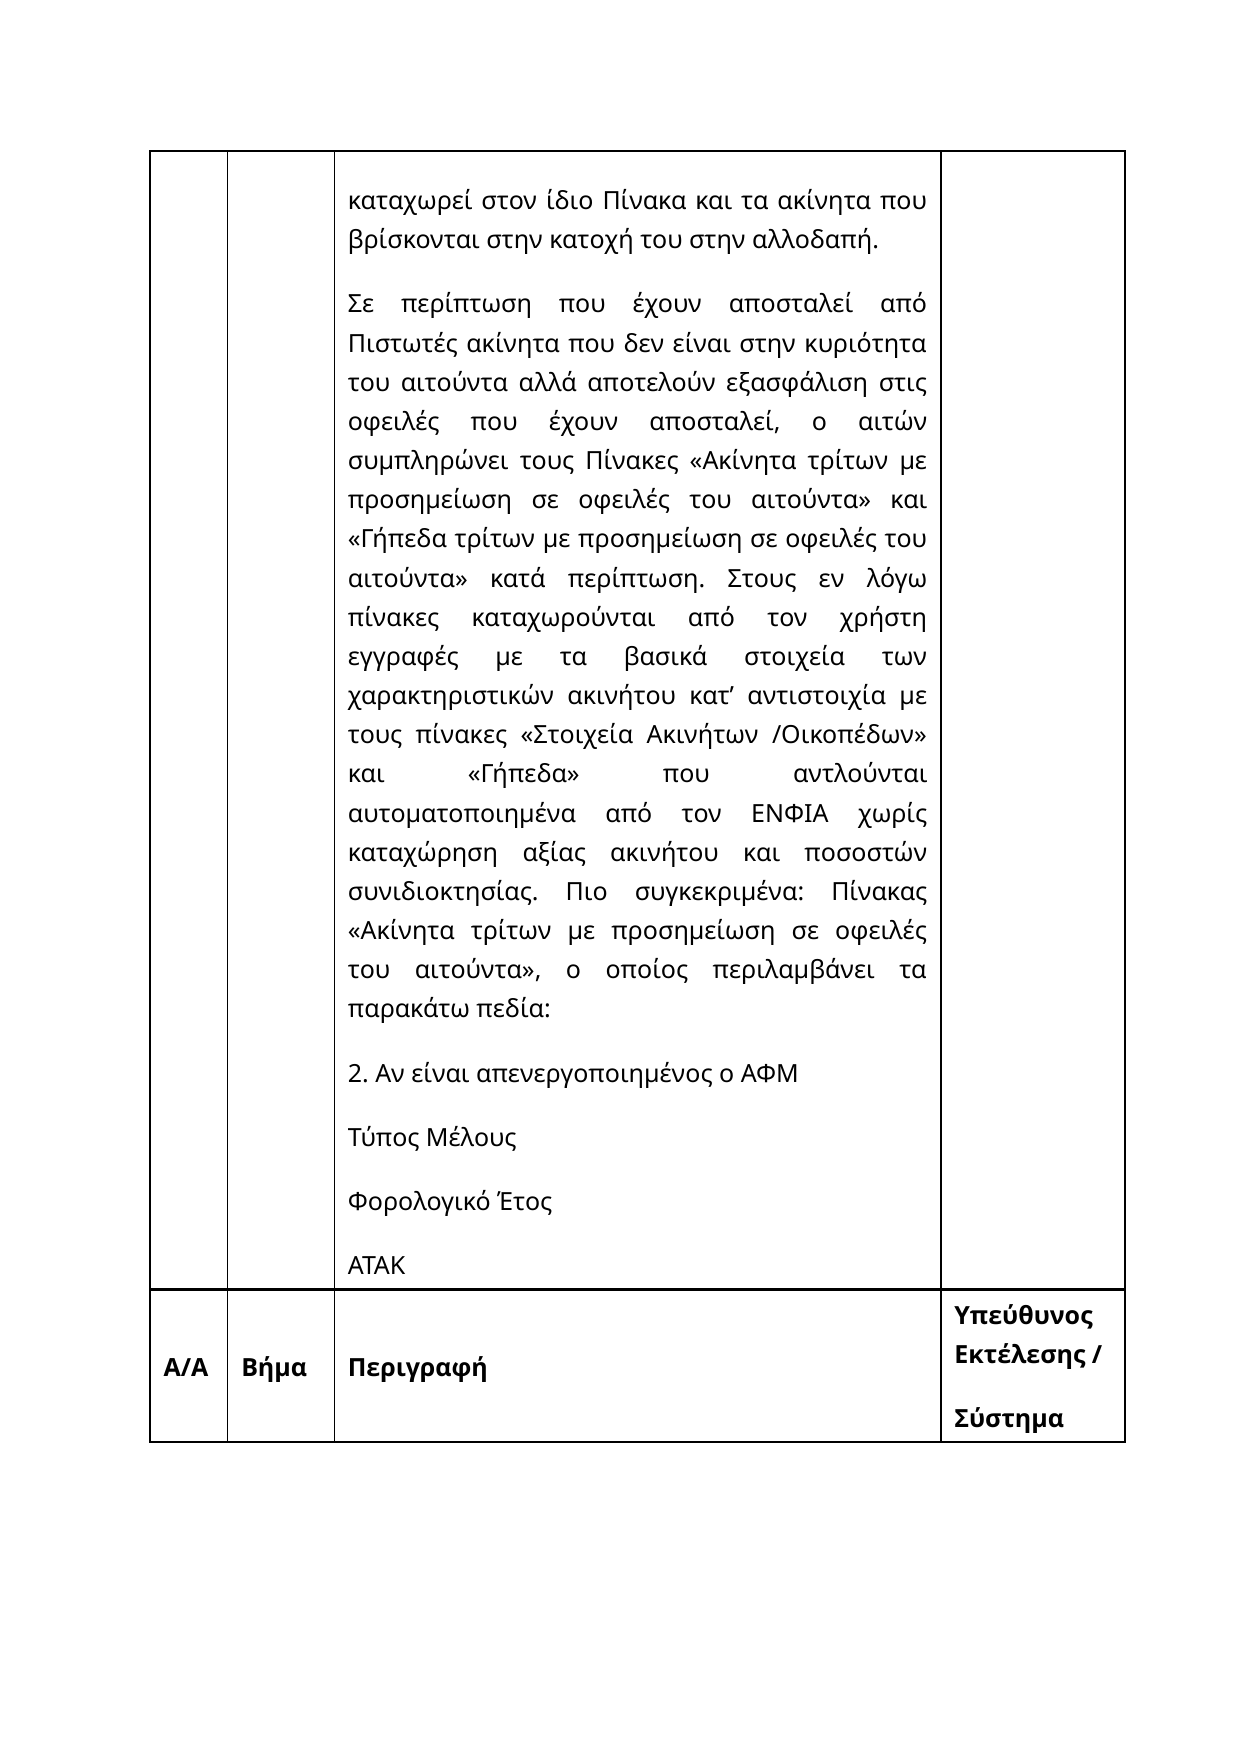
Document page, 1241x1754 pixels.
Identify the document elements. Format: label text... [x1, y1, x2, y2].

table_cell [151, 152, 227, 1288]
table_header Α/Α [151, 1291, 227, 1441]
table_header Υπεύθυνος Εκτέλεσης / Σύστημα [942, 1291, 1124, 1441]
table_header Βήμα [228, 1291, 334, 1441]
table_cell [942, 152, 1124, 1288]
table_header Περιγραφή [335, 1291, 940, 1441]
table_cell [228, 152, 334, 1288]
table_cell καταχωρεί στον ίδιο Πίνακα και τα ακίνητα που βρίσκονται στην κατοχή του στην αλλοδαπή. Σε περίπτωση που έχουν αποσταλεί από Πιστωτές ακίνητα που δεν είναι στην κυριότητα του αιτούντα αλλά αποτελούν εξασφάλιση στις οφειλές που έχουν αποσταλεί, ο αιτών συμπληρώνει τους Πίνακες «Ακίνητα τρίτων με προσημείωση σε οφειλές του αιτούντα» και «Γήπεδα τρίτων με προσημείωση σε οφειλές του αιτούντα» κατά περίπτωση. Στους εν λόγω πίνακες καταχωρούνται από τον χρήστη εγγραφές με τα βασικά στοιχεία των χαρακτηριστικών ακινήτου κατ’ αντιστοιχία με τους πίνακες «Στοιχεία Ακινήτων /Οικοπέδων» και «Γήπεδα» που αντλούνται αυτοματοποιημένα από τον ΕΝΦΙΑ χωρίς καταχώρηση αξίας ακινήτου και ποσοστών συνιδιοκτησίας. Πιο συγκεκριμένα: Πίνακας «Ακίνητα τρίτων με προσημείωση σε οφειλές του αιτούντα», ο οποίος περιλαμβάνει τα παρακάτω πεδία: 2. Αν είναι απενεργοποιημένος ο ΑΦΜ Τύπος Μέλους Φορολογικό Έτος ΑΤΑΚ [335, 152, 940, 1288]
